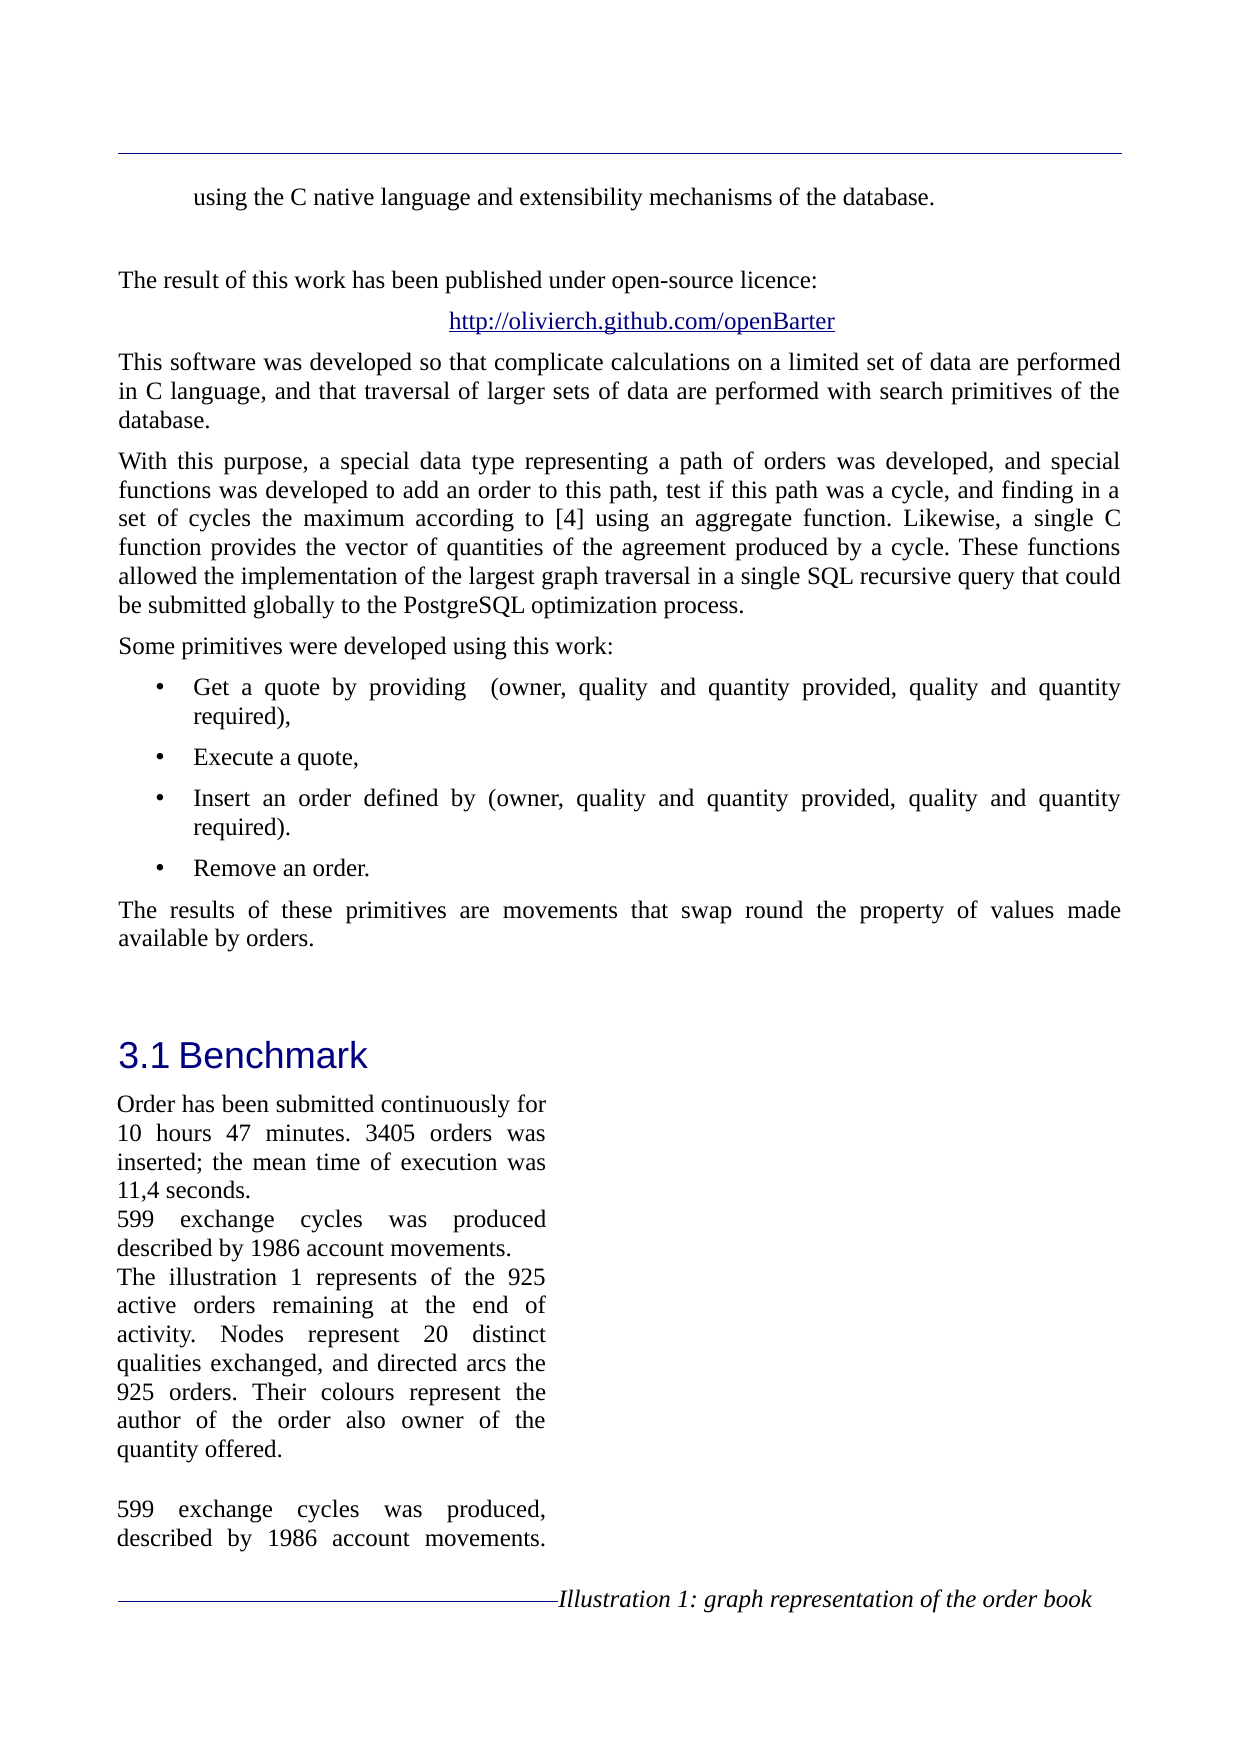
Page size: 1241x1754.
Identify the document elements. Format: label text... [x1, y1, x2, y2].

text Some primitives were developed using this work: [118, 631, 1122, 660]
subtitle [558, 1007, 1138, 1019]
list Get a quote by providing (owner, quality and quantity provided, quality and quantity required), [156, 672, 1122, 730]
text The result of this work has been published under open-source licence: [118, 265, 1122, 293]
list Insert an order defined by (owner, quality and quantity provided, quality and quantity required). [156, 783, 1122, 841]
list Remove an order. [156, 853, 1122, 882]
subtitle Benchmark [118, 1033, 558, 1077]
text The illustration 1 represents of the 925 active orders remaining at the end of activity. Nodes represent 20 distinct qualities exchanged, and directed arcs the 925 orders. Their colours represent the author of the order also owner of the quantity offered. [117, 1262, 558, 1463]
text 599 exchange cycles was produced described by 1986 account movements. [117, 1204, 558, 1262]
text Illustration 1: graph representation of the order book [558, 1019, 1138, 1612]
text This software was developed so that complicate calculations on a limited set of data are performed in C language, and that traversal of larger sets of data are performed with search primitives of the database. [118, 347, 1122, 433]
list Execute a quote, [156, 742, 1122, 771]
list using the C native language and extensibility mechanisms of the database. [156, 182, 1122, 211]
list Order has been submitted continuously for 10 hours 47 minutes. 3405 orders was inserted; the mean time of execution was 11,4 seconds. [117, 1089, 558, 1204]
text With this purpose, a special data type representing a path of orders was developed, and special functions was developed to add an order to this path, test if this path was a cycle, and finding in a set of cycles the maximum according to [4] using an aggregate function. Likewise, a single C function provides the vector of quantities of the agreement produced by a cycle. These functions allowed the implementation of the largest graph traversal in a single SQL recursive query that could be submitted globally to the PostgreSQL optimization process. [118, 446, 1122, 618]
text 599 exchange cycles was produced, described by 1986 account movements. [117, 1494, 558, 1551]
list The results of these primitives are movements that swap round the property of values made available by orders. [118, 895, 1122, 952]
text http://olivierch.github.com/openBarter [118, 306, 1122, 335]
